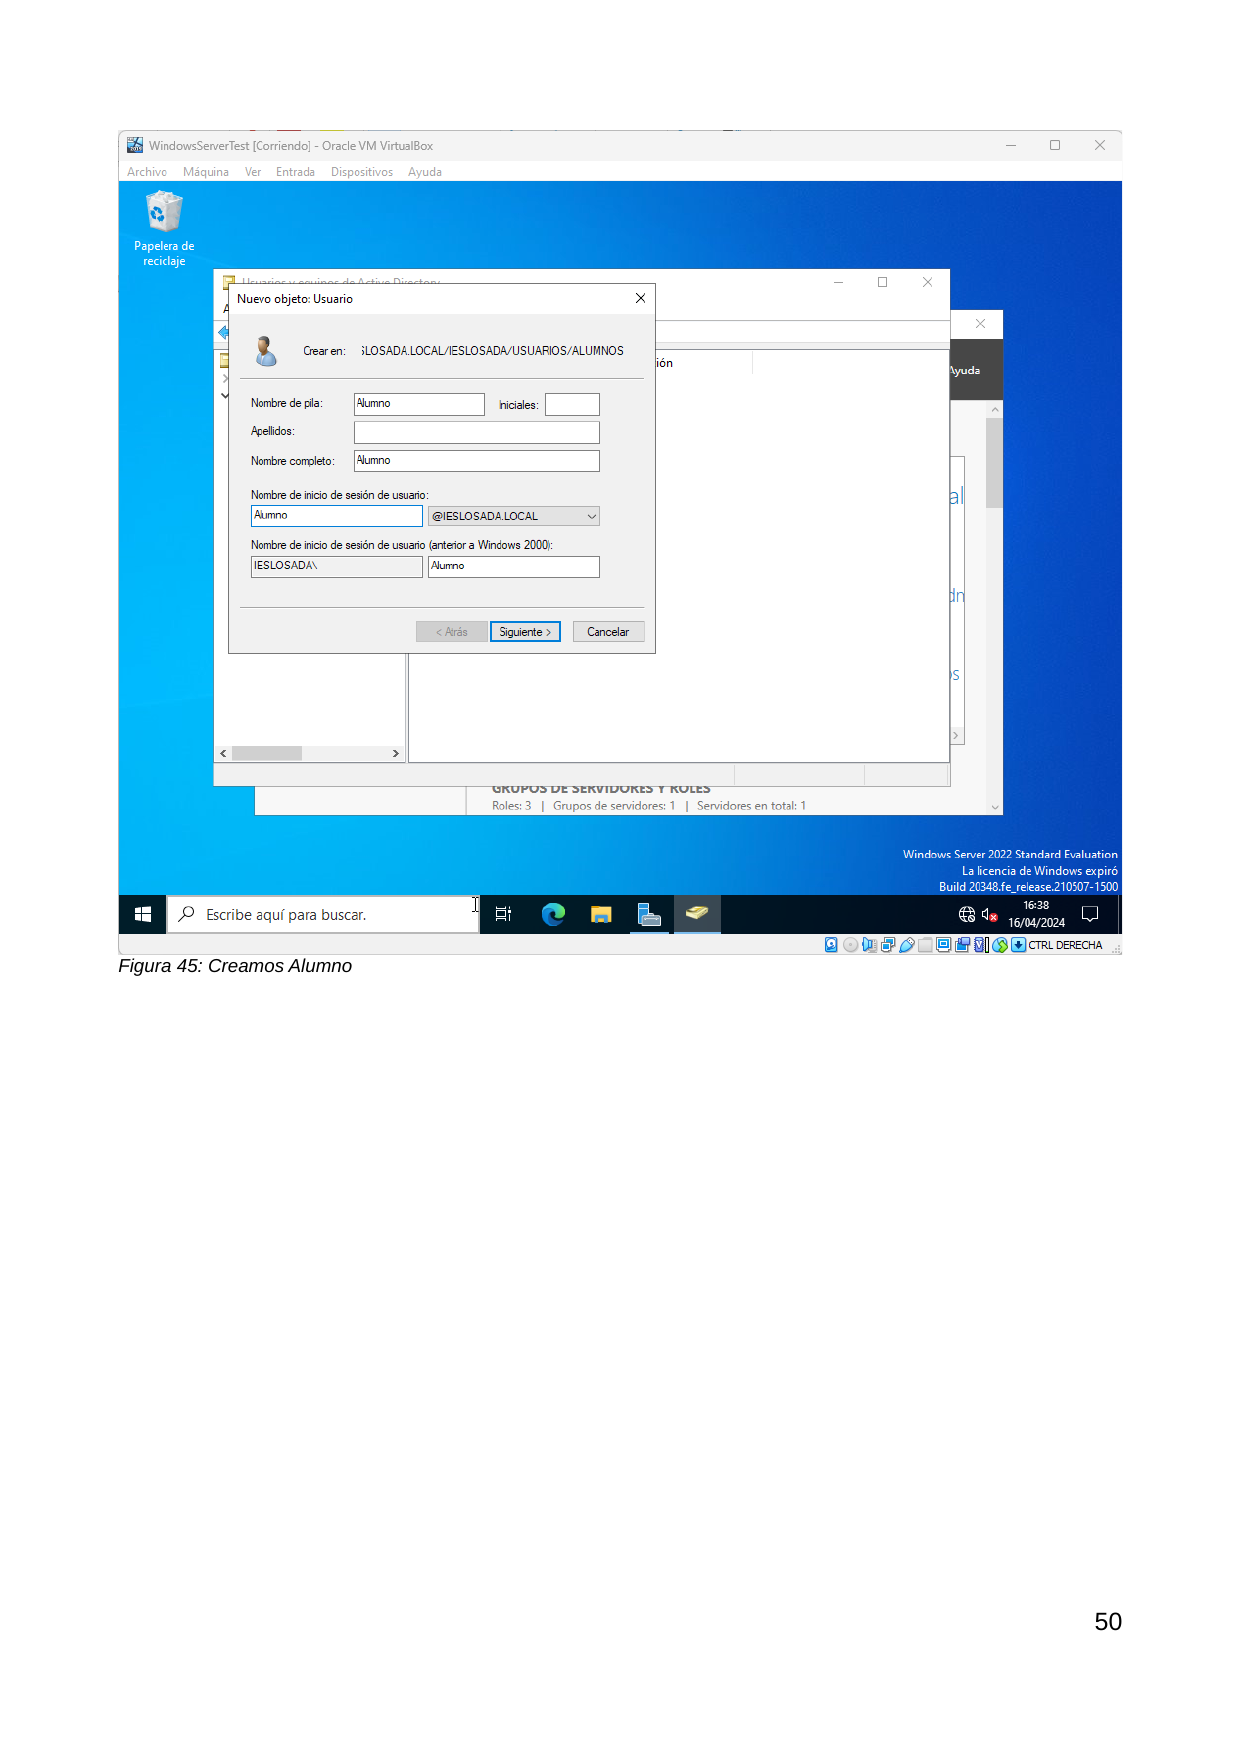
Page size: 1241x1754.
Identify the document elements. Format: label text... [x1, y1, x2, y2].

text Figura 45: Creamos Alumno [118, 955, 1122, 976]
picture [147, 191, 182, 231]
picture [118, 130, 1123, 955]
